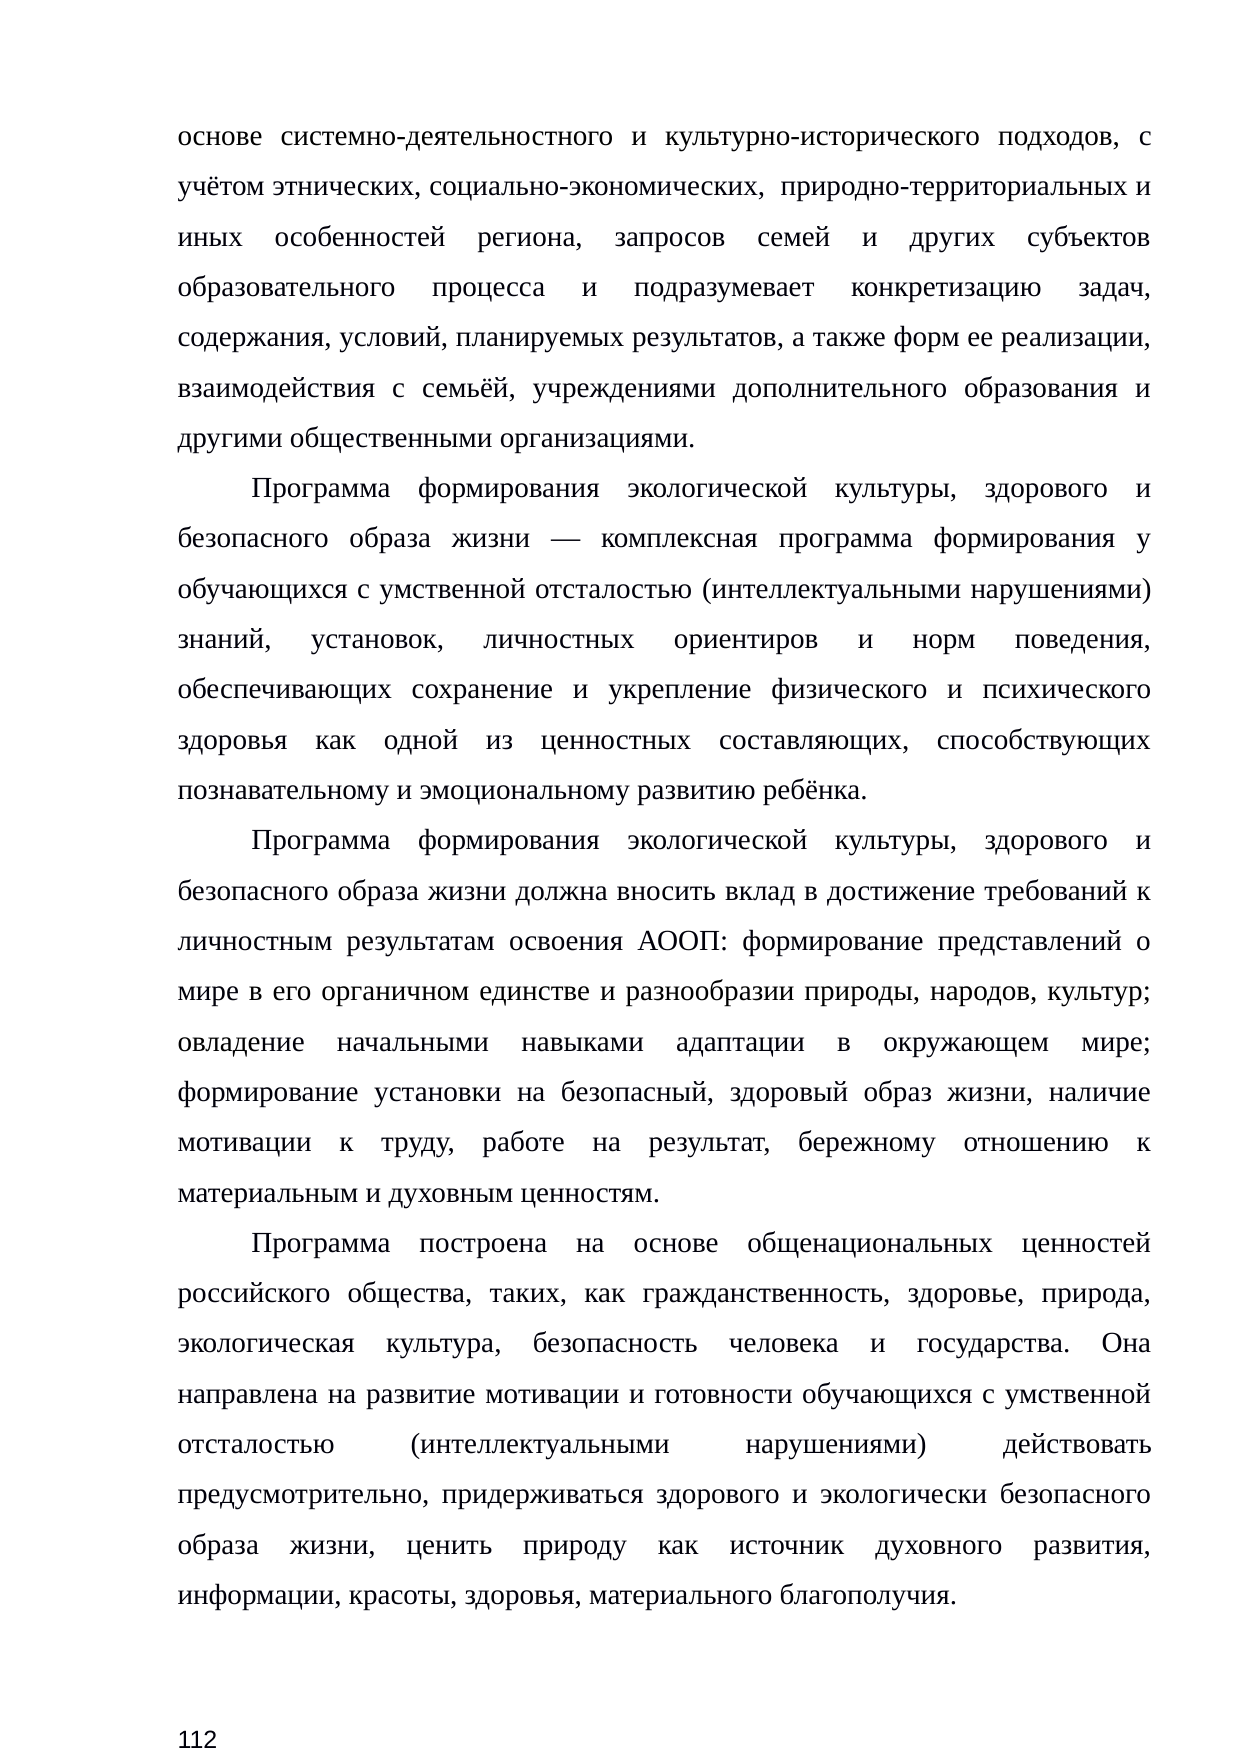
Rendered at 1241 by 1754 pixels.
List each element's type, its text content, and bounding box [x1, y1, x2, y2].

text Программа построена на основе общенациональных ценностей российского общества, таких, как гражданственность, здоровье, природа, экологическая культура, безопасность человека и государства. Она направлена на развитие мотивации и готовности обучающихся с умственной отсталостью (интеллектуальными нарушениями) действовать предусмотрительно, придерживаться здорового и экологически безопасного образа жизни, ценить природу как источник духовного развития, информации, красоты, здоровья, материального благополучия. [177, 1225, 1152, 1611]
text основе системно-деятельностного и культурно-исторического подходов, с учётом этнических, социально-экономических, природно-территориальных и иных особенностей региона, запросов семей и других субъектов образовательного процесса и подразумевает конкретизацию задач, содержания, условий, планируемых результатов, а также форм ее реализации, взаимодействия с семьёй, учреждениями дополнительного образования и другими общественными организациями. [177, 118, 1152, 453]
text Программа формирования экологической культуры, здорового и безопасного образа жизни — комплексная программа формирования у обучающихся с умственной отсталостью (интеллектуальными нарушениями) знаний, установок, личностных ориентиров и норм поведения, обеспечивающих сохранение и укрепление физического и психического здоровья как одной из ценностных составляющих, способствующих познавательному и эмоциональному развитию ребёнка. [177, 470, 1152, 806]
text Программа формирования экологической культуры, здорового и безопасного образа жизни должна вносить вклад в достижение требований к личностным результатам освоения АООП: формирование представлений о мире в его органичном единстве и разнообразии природы, народов, культур; овладение начальными навыками адаптации в окружающем мире; формирование установки на безопасный, здоровый образ жизни, наличие мотивации к труду, работе на результат, бережному отношению к материальным и духовным ценностям. [177, 822, 1152, 1208]
